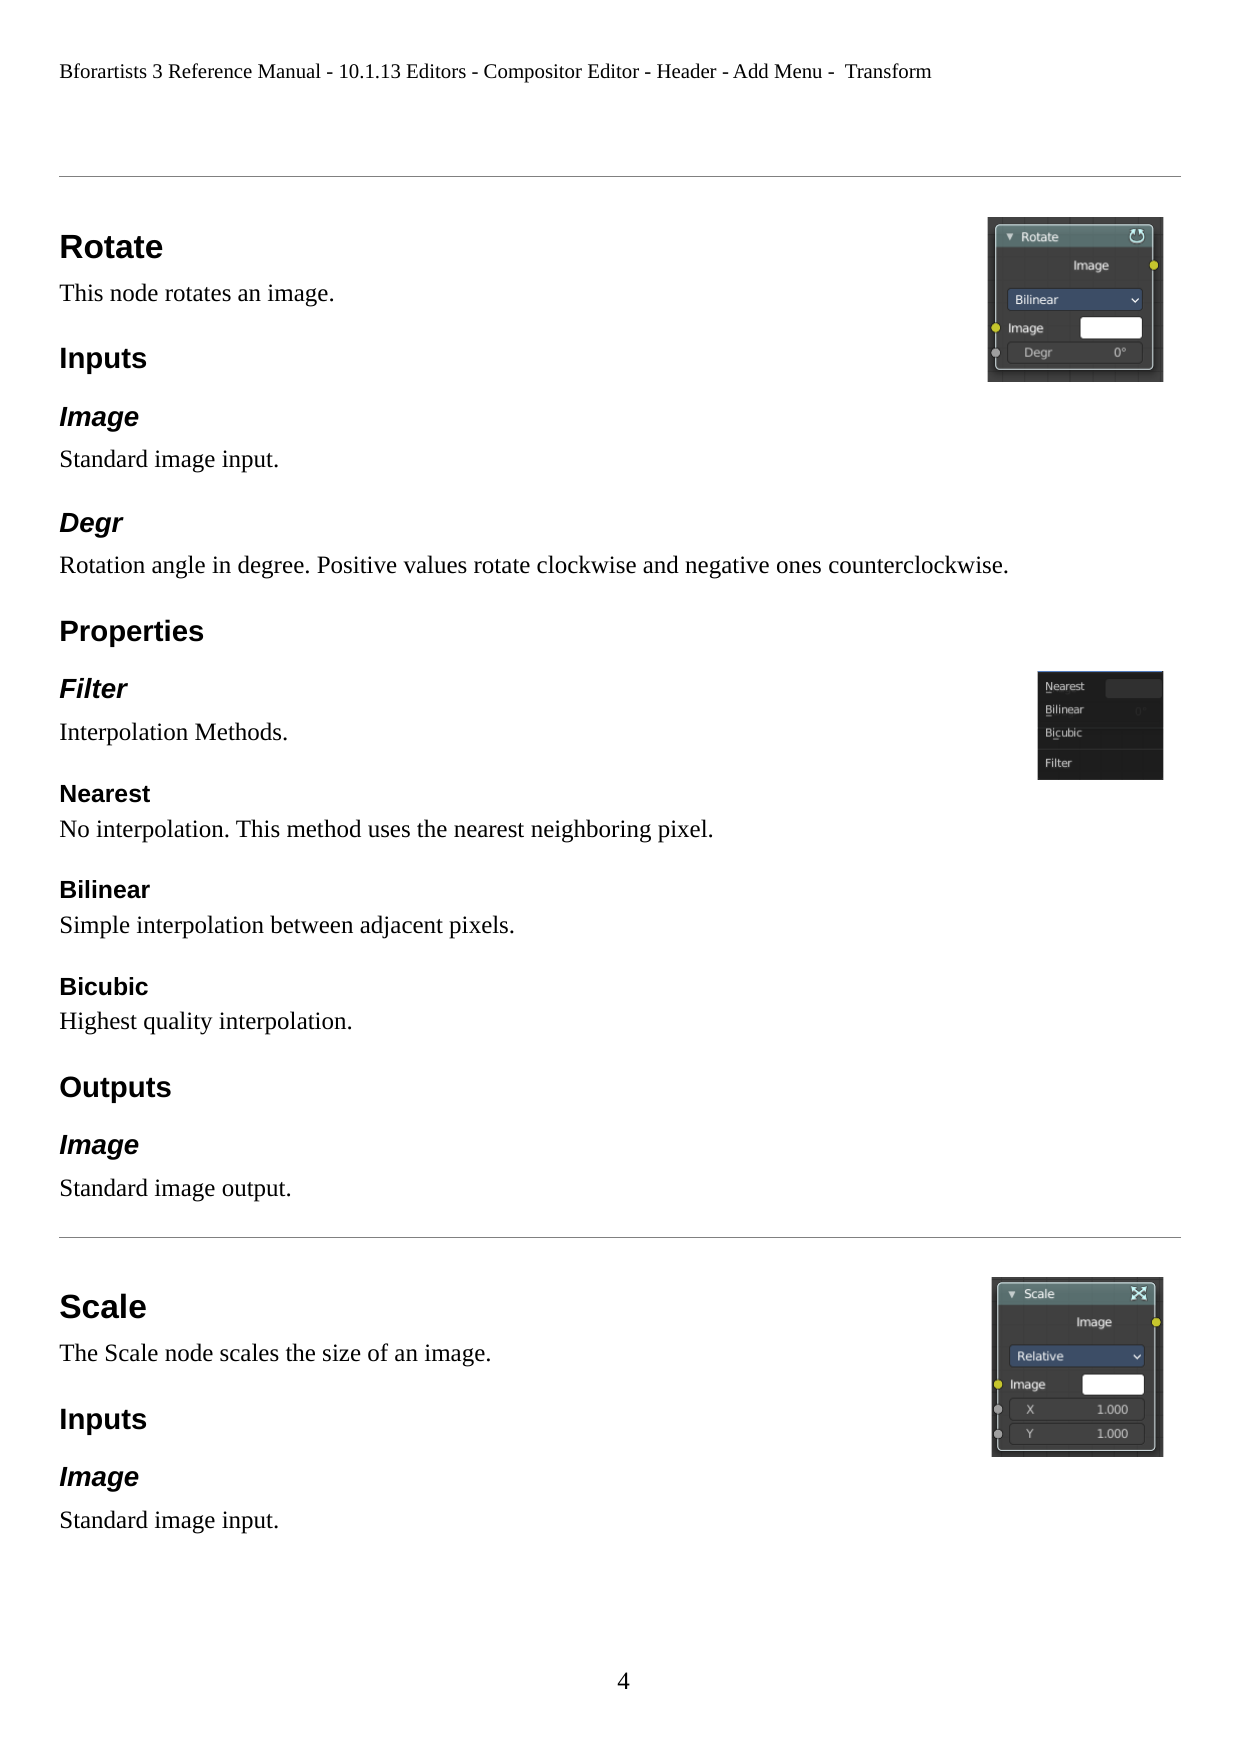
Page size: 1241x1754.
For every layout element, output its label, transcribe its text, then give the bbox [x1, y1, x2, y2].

subtitle Rotate [59, 227, 987, 265]
subtitle Degr [59, 506, 1181, 538]
subtitle Properties [59, 614, 1181, 648]
text Rotation angle in degree. Positive values rotate clockwise and negative ones counterclockwise. [59, 551, 1181, 579]
subtitle Bicubic [59, 972, 1181, 1000]
text Standard image input. [59, 444, 1181, 473]
text No interpolation. This method uses the nearest neighboring pixel. [59, 814, 1181, 842]
subtitle Inputs [59, 1402, 991, 1436]
text Highest quality interpolation. [59, 1006, 1181, 1035]
subtitle [1164, 673, 1181, 705]
subtitle Scale [59, 1287, 991, 1326]
subtitle Outputs [59, 1070, 1181, 1104]
subtitle [1164, 1402, 1181, 1436]
subtitle [1164, 1287, 1181, 1326]
text Standard image input. [59, 1505, 1181, 1534]
subtitle Bilinear [59, 875, 1181, 904]
subtitle Image [59, 1129, 1181, 1161]
subtitle Image [59, 1461, 1181, 1493]
text Simple interpolation between adjacent pixels. [59, 910, 1181, 939]
subtitle [1164, 341, 1181, 375]
text This node rotates an image. [59, 278, 987, 307]
subtitle Nearest [59, 779, 1181, 807]
text Interpolation Methods. [59, 717, 1037, 746]
text [1164, 717, 1181, 746]
subtitle Inputs [59, 341, 987, 375]
subtitle Filter [59, 673, 1037, 705]
picture [1037, 671, 1164, 780]
subtitle [1164, 227, 1181, 265]
picture [987, 217, 1164, 382]
text Standard image output. [59, 1173, 1181, 1202]
text The Scale node scales the size of an image. [59, 1338, 991, 1367]
subtitle Image [59, 400, 1181, 432]
picture [991, 1277, 1164, 1457]
